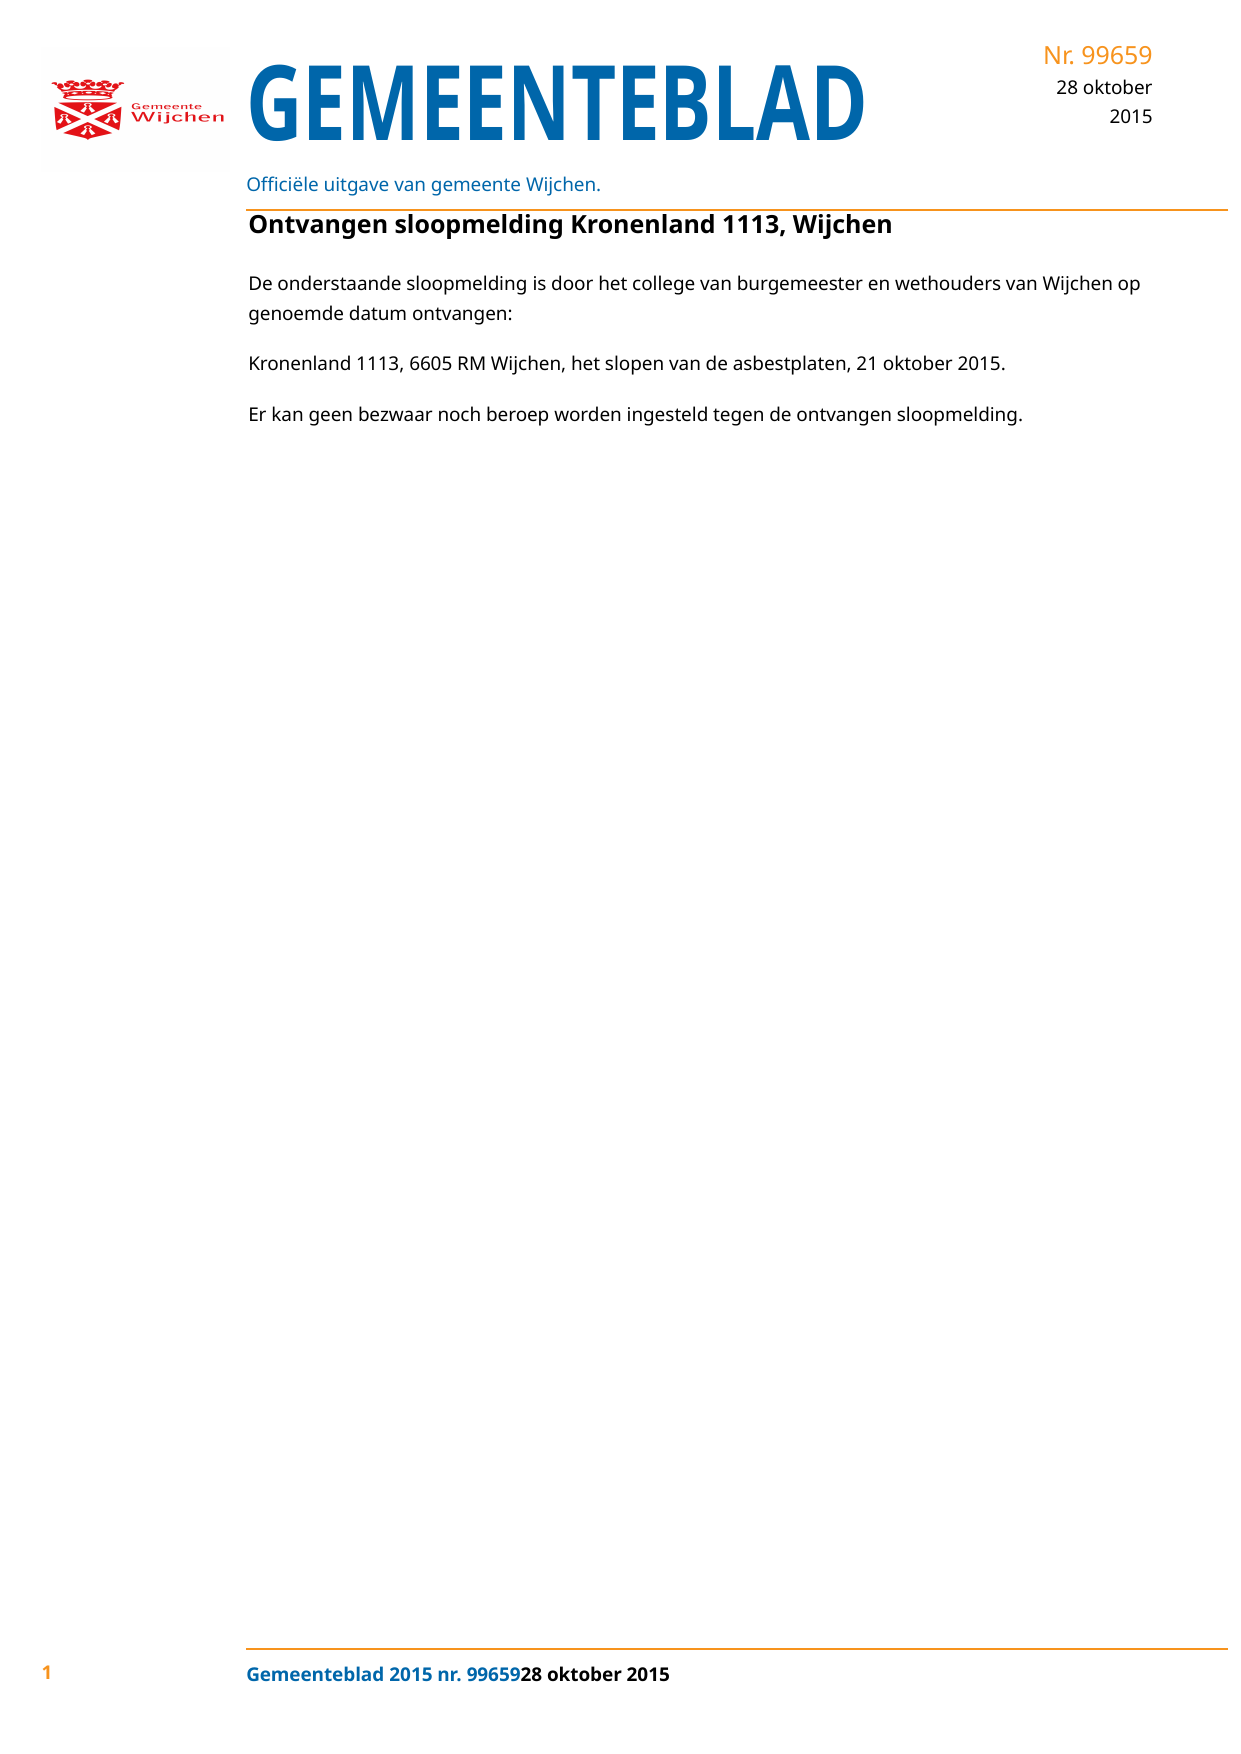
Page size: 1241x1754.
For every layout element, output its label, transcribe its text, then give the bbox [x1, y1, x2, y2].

text Kronenland 1113, 6605 RM Wijchen, het slopen van de asbestplaten, 21 oktober 2015. [248, 350, 1152, 376]
text Ontvangen sloopmelding Kronenland 1113, Wijchen [248, 211, 1152, 241]
text Er kan geen bezwaar noch beroep worden ingesteld tegen de ontvangen sloopmelding. [248, 401, 1152, 426]
text De onderstaande sloopmelding is door het college van burgemeester en wethouders van Wijchen op genoemde datum ontvangen: [248, 270, 1152, 326]
picture [41, 47, 231, 172]
